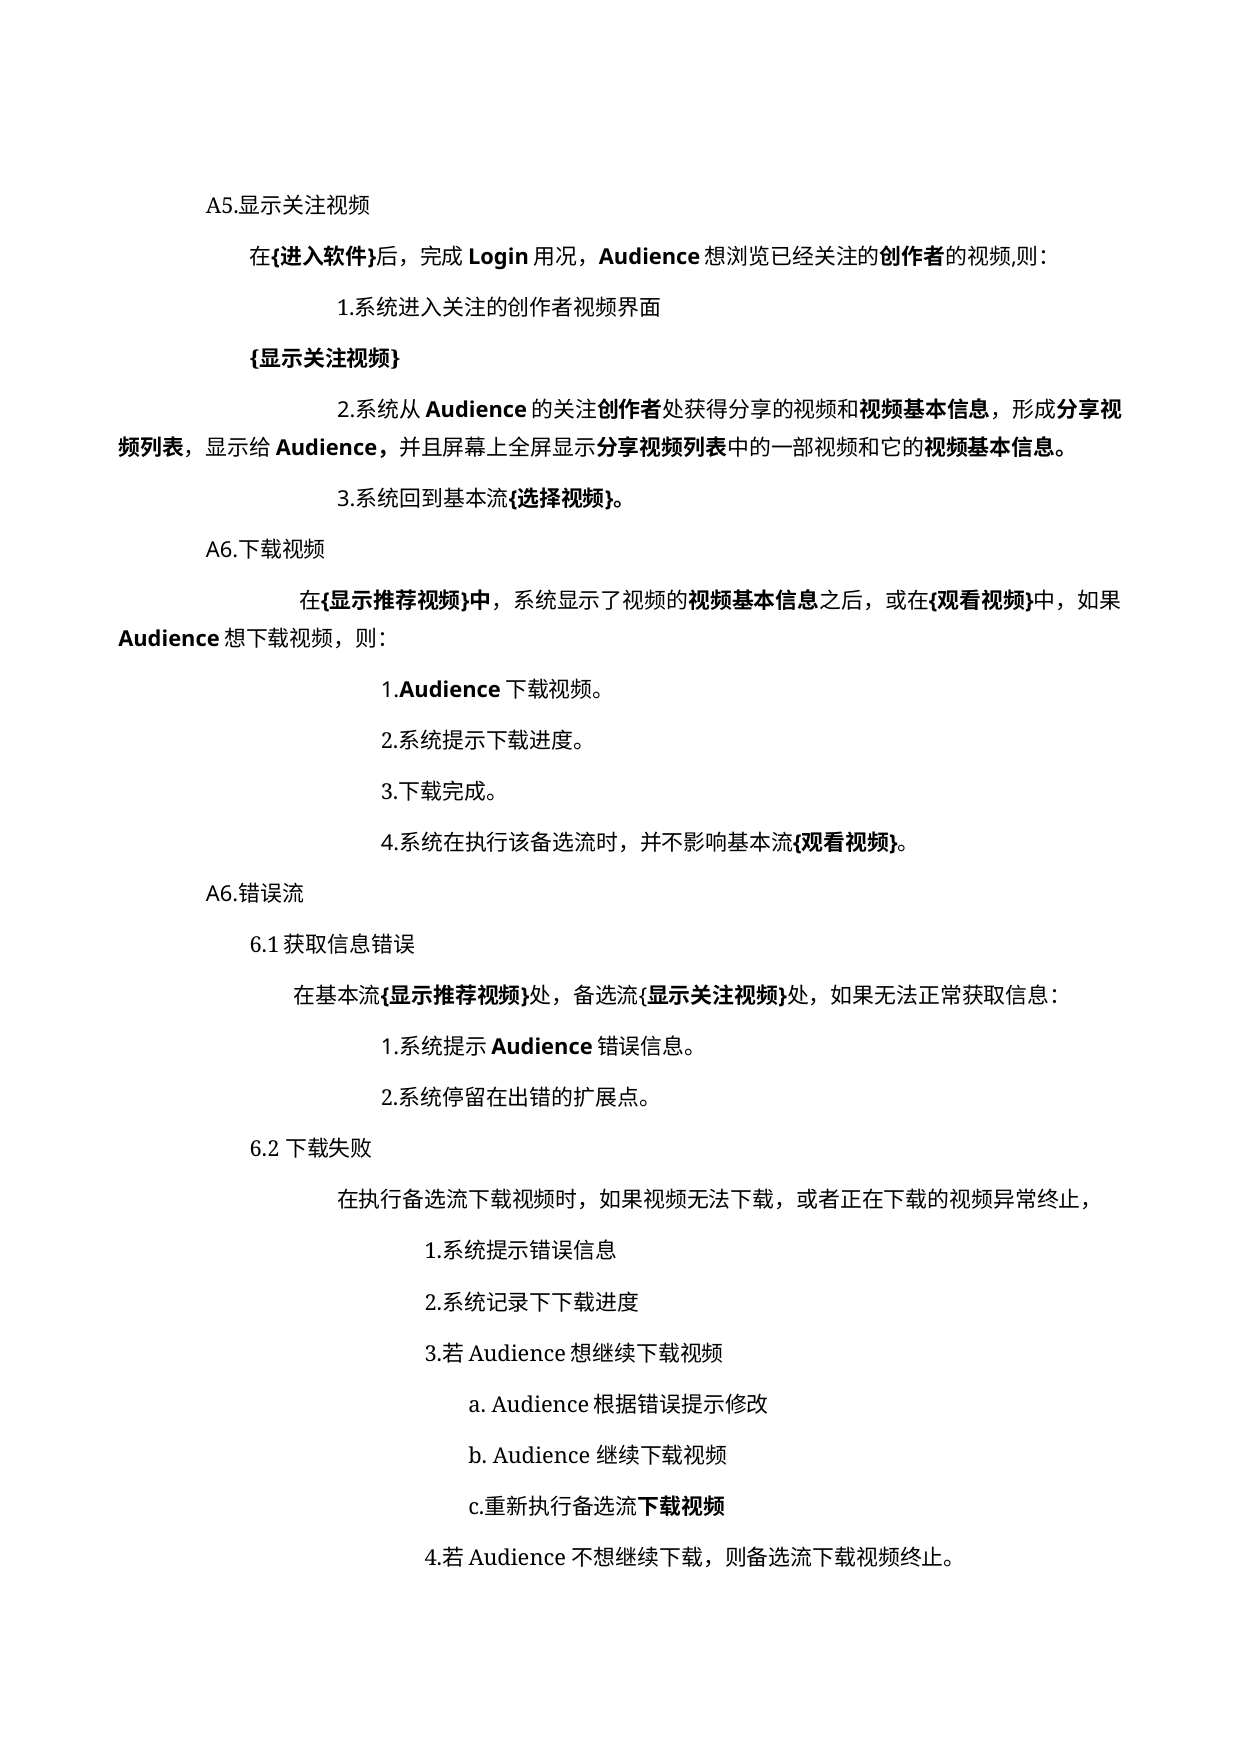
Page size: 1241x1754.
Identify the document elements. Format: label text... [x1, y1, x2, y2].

text 2.系统记录下下载进度 [118, 1284, 1122, 1316]
text 1.系统进入关注的创作者视频界面 [118, 290, 1122, 321]
text b. Audience 继续下载视频 [118, 1438, 1122, 1469]
text 2.系统从Audience的关注创作者处获得分享的视频和视频基本信息，形成分享视频列表，显示给Audience，并且屏幕上全屏显示分享视频列表中的一部视频和它的视频基本信息。 [118, 392, 1122, 462]
text a. Audience根据错误提示修改 [118, 1387, 1122, 1418]
text A6.下载视频 [118, 532, 1122, 564]
text 3.下载完成。 [118, 774, 1122, 806]
text 2.系统提示下载进度。 [118, 723, 1122, 755]
text 2.系统停留在出错的扩展点。 [118, 1080, 1122, 1112]
text {显示关注视频} [118, 341, 1122, 372]
text A5.显示关注视频 [118, 188, 1122, 219]
text c.重新执行备选流下载视频 [118, 1489, 1122, 1520]
text 1.系统提示错误信息 [118, 1233, 1122, 1265]
text 在{进入软件}后，完成Login用况，Audience想浏览已经关注的创作者的视频,则： [118, 239, 1122, 270]
text A6.错误流 [118, 876, 1122, 908]
text 在{显示推荐视频}中，系统显示了视频的视频基本信息之后，或在{观看视频}中，如果 Audience想下载视频，则： [118, 583, 1122, 653]
text 在基本流{显示推荐视频}处，备选流{显示关注视频}处，如果无法正常获取信息： [118, 978, 1122, 1010]
text 4.系统在执行该备选流时，并不影响基本流{观看视频}。 [118, 825, 1122, 857]
text 4.若Audience 不想继续下载，则备选流下载视频终止。 [118, 1540, 1122, 1571]
text 1.系统提示Audience错误信息。 [118, 1029, 1122, 1061]
text 6.2 下载失败 [118, 1131, 1122, 1163]
text 1.Audience下载视频。 [118, 672, 1122, 704]
text 3.系统回到基本流{选择视频}。 [118, 481, 1122, 513]
text 在执行备选流下载视频时，如果视频无法下载，或者正在下载的视频异常终止， [118, 1182, 1122, 1214]
text 3.若Audience想继续下载视频 [118, 1336, 1122, 1367]
text 6.1获取信息错误 [118, 927, 1122, 959]
